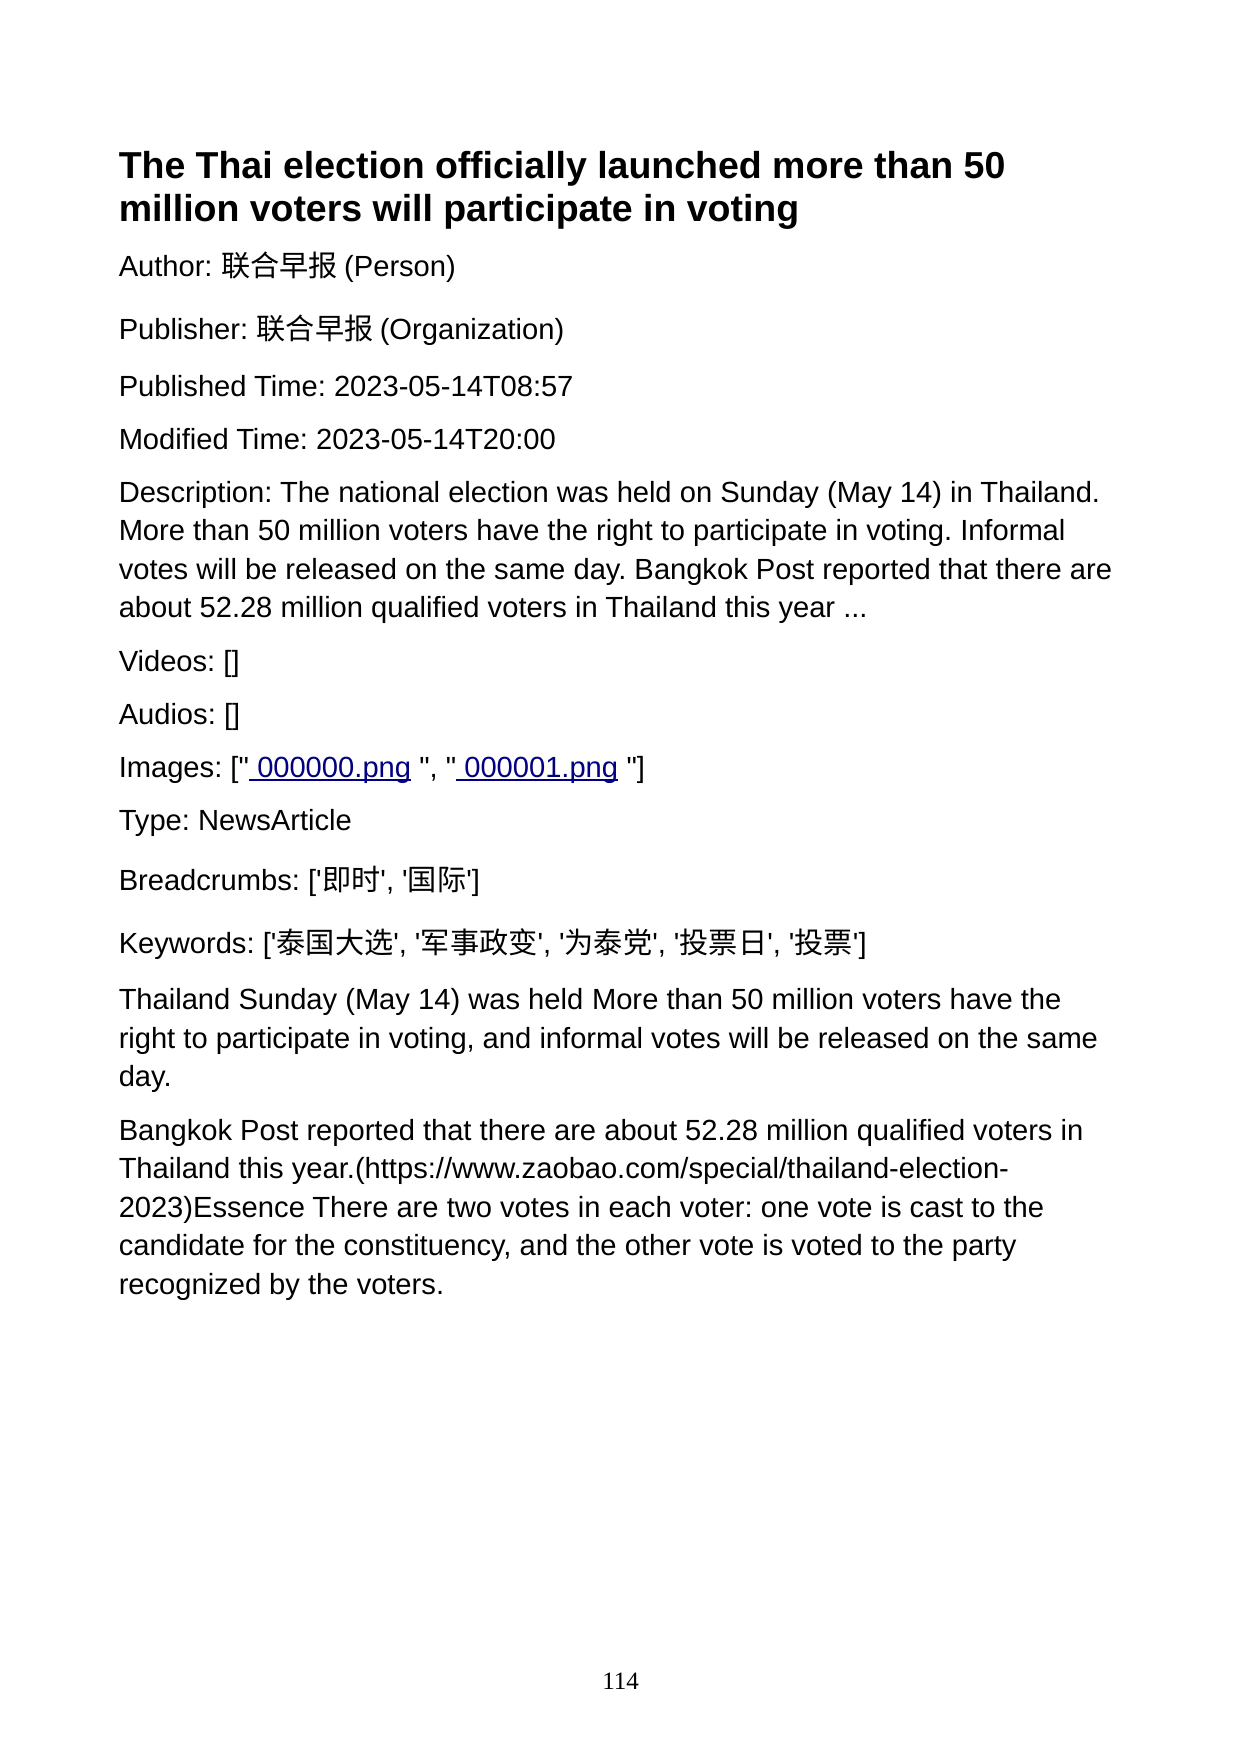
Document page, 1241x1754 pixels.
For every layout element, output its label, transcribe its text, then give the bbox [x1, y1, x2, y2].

text Keywords: ['泰国大选', '军事政变', '为泰党', '投票日', '投票'] [118, 919, 1122, 961]
text Published Time: 2023-05-14T08:57 [118, 368, 1122, 402]
text Audios: [] [118, 697, 1122, 730]
text Modified Time: 2023-05-14T20:00 [118, 422, 1122, 455]
text Thailand Sunday (May 14) was held More than 50 million voters have the right to participate in voting, and informal votes will be released on the same day. [118, 982, 1122, 1093]
text Publisher: 联合早报 (Organization) [118, 305, 1122, 348]
subtitle The Thai election officially launched more than 50 million voters will participate in voting [118, 143, 1122, 230]
text Type: NewsArticle [118, 803, 1122, 836]
text Description: The national election was held on Sunday (May 14) in Thailand. More than 50 million voters have the right to participate in voting. Informal votes will be released on the same day. Bangkok Post reported that there are about 52.28 million qualified voters in Thailand this year ... [118, 475, 1122, 624]
text Bangkok Post reported that there are about 52.28 million qualified voters in Thailand this year.(https://www.zaobao.com/special/thailand-election-2023)Essence There are two votes in each voter: one vote is cast to the candidate for the constituency, and the other vote is voted to the party recognized by the voters. [118, 1112, 1122, 1300]
text Images: [" 000000.png ", " 000001.png "] [118, 750, 1122, 783]
text Breadcrumbs: ['即时', '国际'] [118, 856, 1122, 898]
text Videos: [] [118, 643, 1122, 677]
text Author: 联合早报 (Person) [118, 242, 1122, 284]
